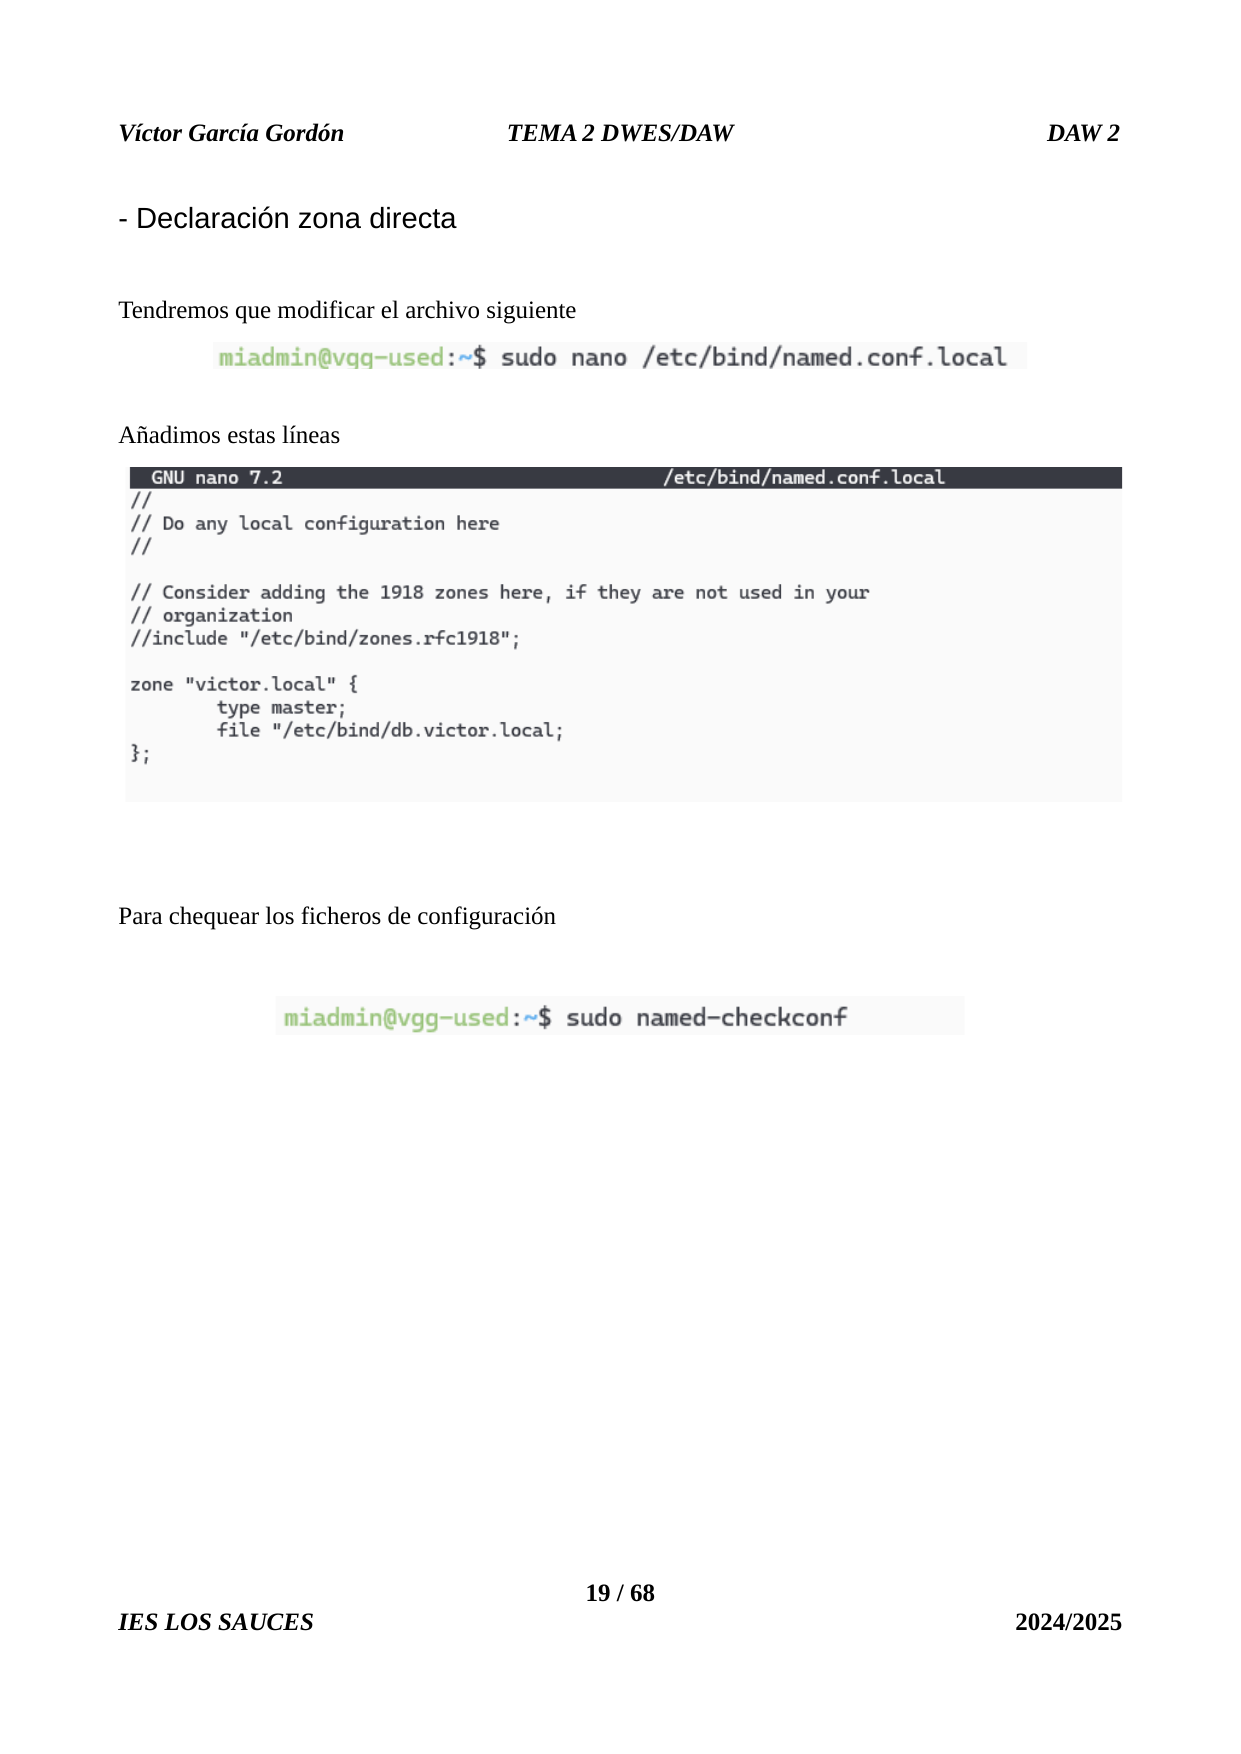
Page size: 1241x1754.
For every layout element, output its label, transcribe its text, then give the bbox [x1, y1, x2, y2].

subtitle - Declaración zona directa [118, 201, 1122, 235]
text Tendremos que modificar el archivo siguiente [118, 295, 1122, 324]
picture [125, 467, 1123, 802]
picture [275, 996, 965, 1035]
text Añadimos estas líneas [118, 420, 1122, 449]
picture [213, 342, 1028, 369]
text Para chequear los ficheros de configuración [118, 901, 1122, 930]
